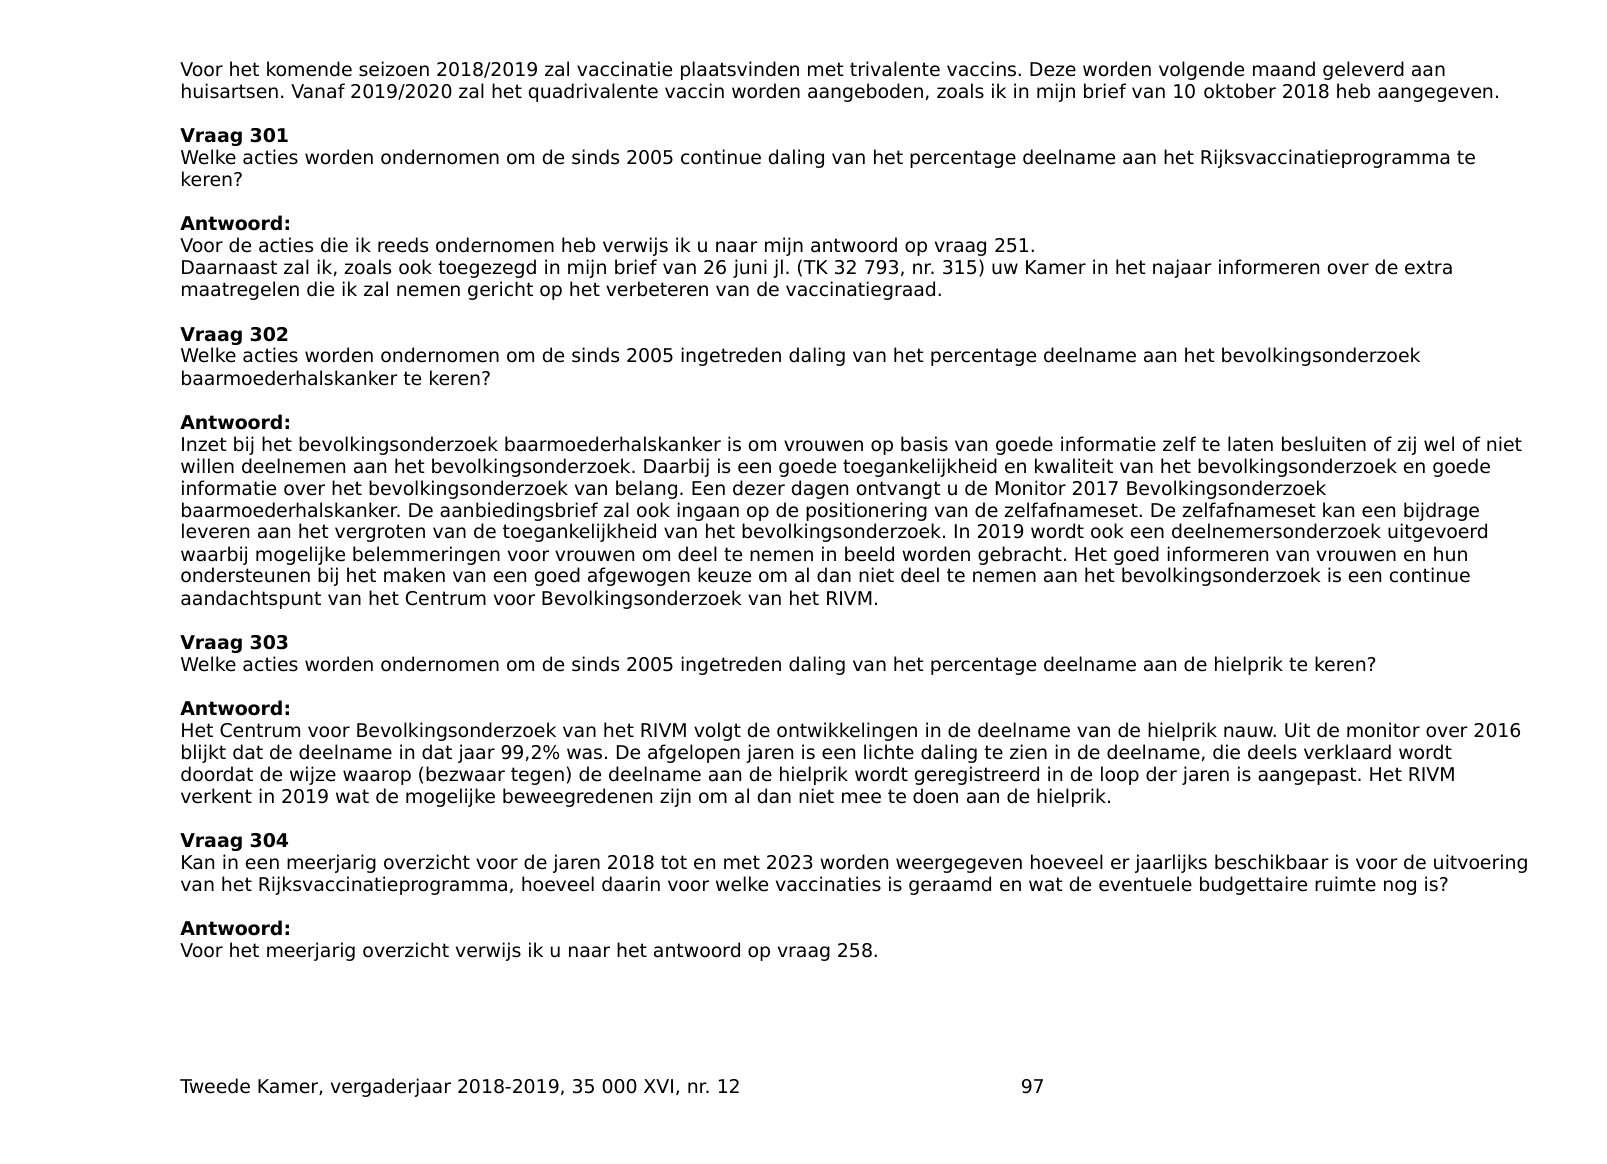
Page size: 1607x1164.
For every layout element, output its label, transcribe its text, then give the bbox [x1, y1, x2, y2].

text Voor het komende seizoen 2018/2019 zal vaccinatie plaatsvinden met trivalente vaccins. Deze worden volgende maand geleverd aan huisartsen. Vanaf 2019/2020 zal het quadrivalente vaccin worden aangeboden, zoals ik in mijn brief van 10 oktober 2018 heb aangegeven. [180, 59, 1529, 103]
text Kan in een meerjarig overzicht voor de jaren 2018 tot en met 2023 worden weergegeven hoeveel er jaarlijks beschikbaar is voor de uitvoering van het Rijksvaccinatieprogramma, hoeveel daarin voor welke vaccinaties is geraamd en wat de eventuele budgettaire ruimte nog is? [180, 852, 1529, 896]
text Antwoord: [180, 698, 1529, 720]
text Inzet bij het bevolkingsonderzoek baarmoederhalskanker is om vrouwen op basis van goede informatie zelf te laten besluiten of zij wel of niet willen deelnemen aan het bevolkingsonderzoek. Daarbij is een goede toegankelijkheid en kwaliteit van het bevolkingsonderzoek en goede informatie over het bevolkingsonderzoek van belang. Een dezer dagen ontvangt u de Monitor 2017 Bevolkingsonderzoek baarmoederhalskanker. De aanbiedingsbrief zal ook ingaan op de positionering van de zelfafnameset. De zelfafnameset kan een bijdrage leveren aan het vergroten van de toegankelijkheid van het bevolkingsonderzoek. In 2019 wordt ook een deelnemersonderzoek uitgevoerd waarbij mogelijke belemmeringen voor vrouwen om deel te nemen in beeld worden gebracht. Het goed informeren van vrouwen en hun ondersteunen bij het maken van een goed afgewogen keuze om al dan niet deel te nemen aan het bevolkingsonderzoek is een continue aandachtspunt van het Centrum voor Bevolkingsonderzoek van het RIVM. [180, 433, 1529, 609]
text Vraag 303 [180, 632, 1529, 653]
text Antwoord: [180, 918, 1529, 940]
text Daarnaast zal ik, zoals ook toegezegd in mijn brief van 26 juni jl. (TK 32 793, nr. 315) uw Kamer in het najaar informeren over de extra maatregelen die ik zal nemen gericht op het verbeteren van de vaccinatiegraad. [180, 257, 1529, 301]
text Voor het meerjarig overzicht verwijs ik u naar het antwoord op vraag 258. [180, 940, 1529, 962]
text Antwoord: [180, 213, 1529, 235]
text Welke acties worden ondernomen om de sinds 2005 ingetreden daling van het percentage deelname aan de hielprik te keren? [180, 653, 1529, 676]
text Welke acties worden ondernomen om de sinds 2005 ingetreden daling van het percentage deelname aan het bevolkingsonderzoek baarmoederhalskanker te keren? [180, 345, 1529, 389]
text Antwoord: [180, 412, 1529, 433]
text Welke acties worden ondernomen om de sinds 2005 continue daling van het percentage deelname aan het Rijksvaccinatieprogramma te keren? [180, 147, 1529, 191]
text Vraag 302 [180, 323, 1529, 345]
text Vraag 301 [180, 125, 1529, 147]
text Het Centrum voor Bevolkingsonderzoek van het RIVM volgt de ontwikkelingen in de deelname van de hielprik nauw. Uit de monitor over 2016 blijkt dat de deelname in dat jaar 99,2% was. De afgelopen jaren is een lichte daling te zien in de deelname, die deels verklaard wordt doordat de wijze waarop (bezwaar tegen) de deelname aan de hielprik wordt geregistreerd in de loop der jaren is aangepast. Het RIVM verkent in 2019 wat de mogelijke beweegredenen zijn om al dan niet mee te doen aan de hielprik. [180, 720, 1529, 808]
text Vraag 304 [180, 830, 1529, 852]
text Voor de acties die ik reeds ondernomen heb verwijs ik u naar mijn antwoord op vraag 251. [180, 235, 1529, 257]
